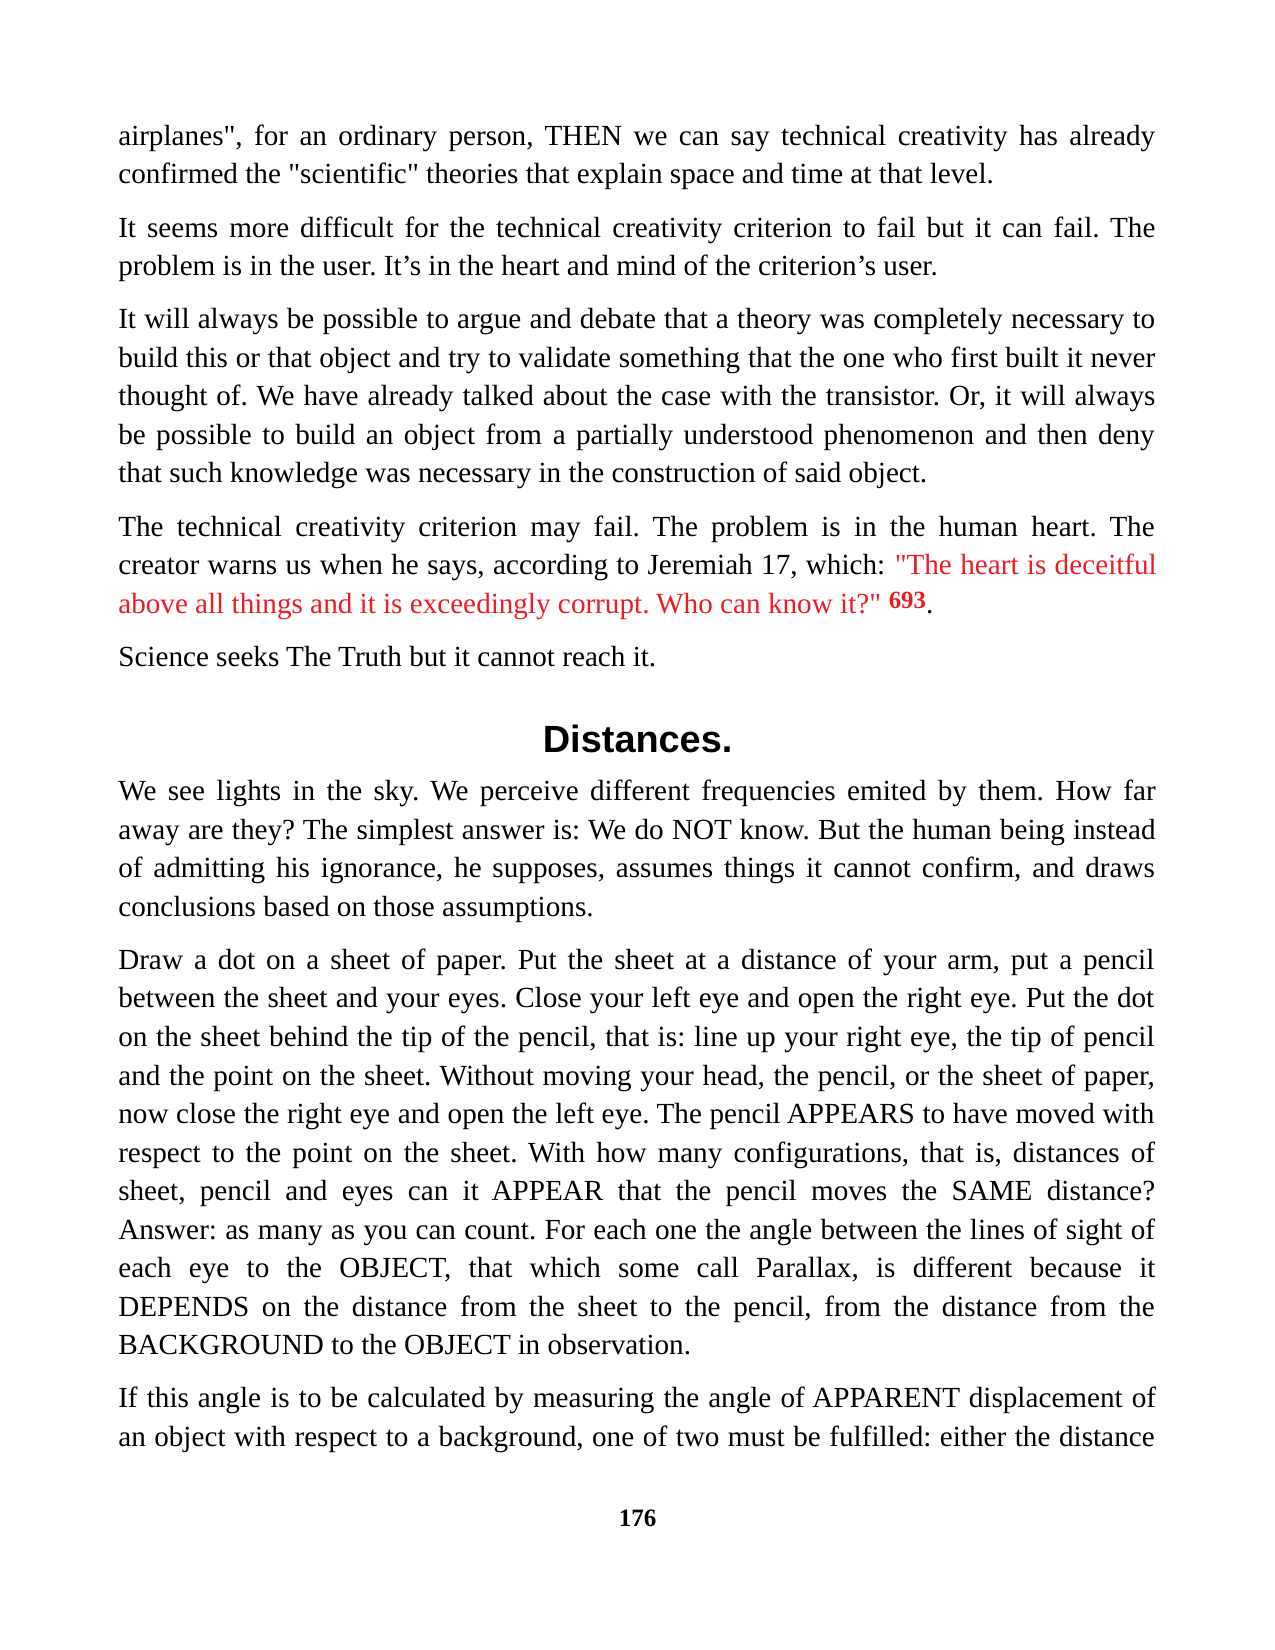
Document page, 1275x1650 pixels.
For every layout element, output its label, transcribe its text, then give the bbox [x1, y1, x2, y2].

text Draw a dot on a sheet of paper. Put the sheet at a distance of your arm, put a pencil between the sheet and your eyes. Close your left eye and open the right eye. Put the dot on the sheet behind the tip of the pencil, that is: line up your right eye, the tip of pencil and the point on the sheet. Without moving your head, the pencil, or the sheet of paper, now close the right eye and open the left eye. The pencil APPEARS to have moved with respect to the point on the sheet. With how many configurations, that is, distances of sheet, pencil and eyes can it APPEAR that the pencil moves the SAME distance? Answer: as many as you can count. For each one the angle between the lines of sight of each eye to the OBJECT, that which some call Parallax, is different because it DEPENDS on the distance from the sheet to the pencil, from the distance from the BACKGROUND to the OBJECT in observation. [118, 942, 1157, 1361]
text If this angle is to be calculated by measuring the angle of APPARENT displacement of an object with respect to a background, one of two must be fulfilled: either the distance [118, 1381, 1157, 1453]
text It will always be possible to argue and debate that a theory was completely necessary to build this or that object and try to validate something that the one who first built it never thought of. We have already talked about the case with the transistor. Or, it will always be possible to build an object from a partially understood phenomenon and then deny that such knowledge was necessary in the construction of said object. [118, 301, 1157, 489]
text It seems more difficult for the technical creativity criterion to fail but it can fail. The problem is in the user. It’s in the heart and mind of the criterion’s user. [118, 210, 1157, 282]
text We see lights in the sky. We perceive different frequencies emited by them. How far away are they? The simplest answer is: We do NOT know. But the human being instead of admitting his ignorance, he supposes, assumes things it cannot confirm, and draws conclusions based on those assumptions. [118, 773, 1157, 922]
text The technical creativity criterion may fail. The problem is in the human heart. The creator warns us when he says, according to Jeremiah 17, which: "The heart is deceitful above all things and it is exceedingly corrupt. Who can know it?" . [118, 509, 1157, 619]
text airplanes", for an ordinary person, THEN we can say technical creativity has already confirmed the "scientific" theories that explain space and time at that level. [118, 118, 1157, 190]
text Science seeks The Truth but it cannot reach it. [118, 639, 1157, 672]
subtitle Distances. [118, 717, 1157, 761]
